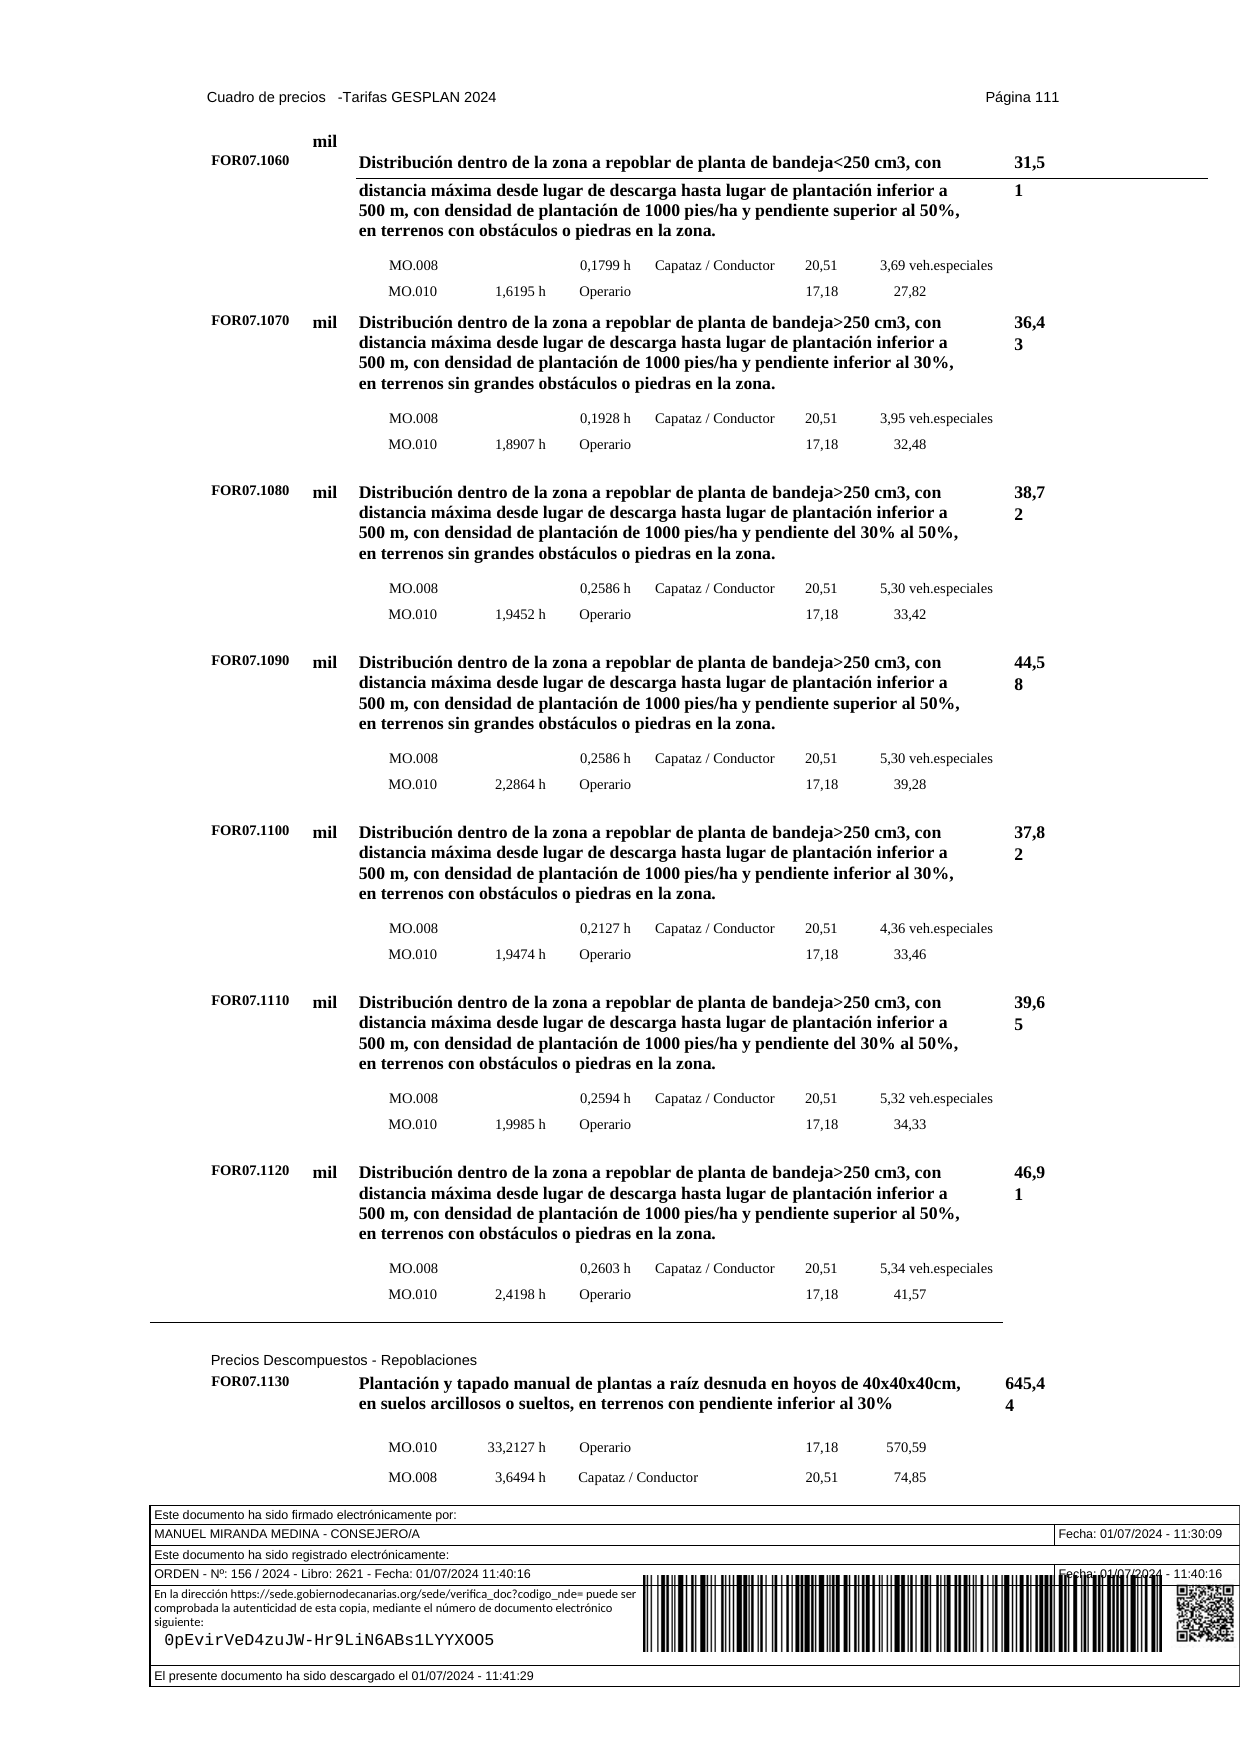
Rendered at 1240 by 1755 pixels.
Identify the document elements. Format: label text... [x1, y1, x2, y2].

table_header FOR07.1130 [211, 1373, 312, 1492]
table_cell FOR07.1080 [211, 482, 312, 652]
table_header [313, 152, 358, 312]
table_cell FOR07.1100 [211, 822, 312, 992]
table_cell FOR07.1070 [211, 312, 312, 482]
table_header 1 [1014, 179, 1053, 312]
table_cell FOR07.1110 [211, 992, 312, 1162]
table_cell 39,65 [1014, 992, 1053, 1162]
table_cell mil [313, 312, 358, 482]
table_header [313, 1373, 358, 1492]
text Precios Descompuestos - Repoblaciones [211, 1352, 1089, 1369]
table_cell mil [313, 822, 358, 992]
table_cell Distribución dentro de la zona a repoblar de planta de bandeja>250 cm3, con distancia máxima desde lugar de descarga hasta lugar de plantación inferior a 500 m, con densidad de plantación de 1000 pies/ha y pendiente inferior al 30%, en terrenos con obstáculos o piedras en la zona. MO.008 0,2127 h Capataz / Conductor 20,51 4,36 veh.especiales MO.010 1,9474 h Operario 17,18 33,46 [359, 822, 1014, 992]
table_cell mil [313, 482, 358, 652]
table_cell Distribución dentro de la zona a repoblar de planta de bandeja>250 cm3, con distancia máxima desde lugar de descarga hasta lugar de plantación inferior a 500 m, con densidad de plantación de 1000 pies/ha y pendiente del 30% al 50%, en terrenos sin grandes obstáculos o piedras en la zona. MO.008 0,2586 h Capataz / Conductor 20,51 5,30 veh.especiales MO.010 1,9452 h Operario 17,18 33,42 [359, 482, 1014, 652]
table_header Plantación y tapado manual de plantas a raíz desnuda en hoyos de 40x40x40cm, en suelos arcillosos o sueltos, en terrenos con pendiente inferior al 30% MO.010 33,2127 h Operario 17,18 570,59 MO.008 3,6494 h Capataz / Conductor 20,51 74,85 [359, 1373, 1005, 1492]
table_cell mil [313, 992, 358, 1162]
table_cell Distribución dentro de la zona a repoblar de planta de bandeja>250 cm3, con distancia máxima desde lugar de descarga hasta lugar de plantación inferior a 500 m, con densidad de plantación de 1000 pies/ha y pendiente del 30% al 50%, en terrenos con obstáculos o piedras en la zona. MO.008 0,2594 h Capataz / Conductor 20,51 5,32 veh.especiales MO.010 1,9985 h Operario 17,18 34,33 [359, 992, 1014, 1162]
table_header Distribución dentro de la zona a repoblar de planta de bandeja<250 cm3, con [359, 152, 1014, 178]
table_cell 36,43 [1014, 312, 1053, 482]
table_cell 44,58 [1014, 652, 1053, 822]
table_header 645,44 [1005, 1373, 1053, 1492]
table_cell FOR07.1120 [211, 1162, 312, 1322]
table_cell 38,72 [1014, 482, 1053, 652]
table_cell Distribución dentro de la zona a repoblar de planta de bandeja>250 cm3, con distancia máxima desde lugar de descarga hasta lugar de plantación inferior a 500 m, con densidad de plantación de 1000 pies/ha y pendiente superior al 50%, en terrenos sin grandes obstáculos o piedras en la zona. MO.008 0,2586 h Capataz / Conductor 20,51 5,30 veh.especiales MO.010 2,2864 h Operario 17,18 39,28 [359, 652, 1014, 822]
table_cell 37,82 [1014, 822, 1053, 992]
table_cell Distribución dentro de la zona a repoblar de planta de bandeja>250 cm3, con distancia máxima desde lugar de descarga hasta lugar de plantación inferior a 500 m, con densidad de plantación de 1000 pies/ha y pendiente superior al 50%, en terrenos con obstáculos o piedras en la zona. MO.008 0,2603 h Capataz / Conductor 20,51 5,34 veh.especiales MO.010 2,4198 h Operario 17,18 41,57 [359, 1162, 1014, 1322]
table_cell 46,91 [1014, 1162, 1053, 1322]
table_header 31,5 [1014, 152, 1053, 178]
table_header FOR07.1060 [211, 152, 312, 312]
table_cell mil [313, 1162, 358, 1322]
table_cell Distribución dentro de la zona a repoblar de planta de bandeja>250 cm3, con distancia máxima desde lugar de descarga hasta lugar de plantación inferior a 500 m, con densidad de plantación de 1000 pies/ha y pendiente inferior al 30%, en terrenos sin grandes obstáculos o piedras en la zona. MO.008 0,1928 h Capataz / Conductor 20,51 3,95 veh.especiales MO.010 1,8907 h Operario 17,18 32,48 [359, 312, 1014, 482]
table_cell mil [313, 652, 358, 822]
table_cell FOR07.1090 [211, 652, 312, 822]
table_header distancia máxima desde lugar de descarga hasta lugar de plantación inferior a 500 m, con densidad de plantación de 1000 pies/ha y pendiente superior al 50%, en terrenos con obstáculos o piedras en la zona. MO.008 0,1799 h Capataz / Conductor 20,51 3,69 veh.especiales MO.010 1,6195 h Operario 17,18 27,82 [359, 179, 1014, 312]
